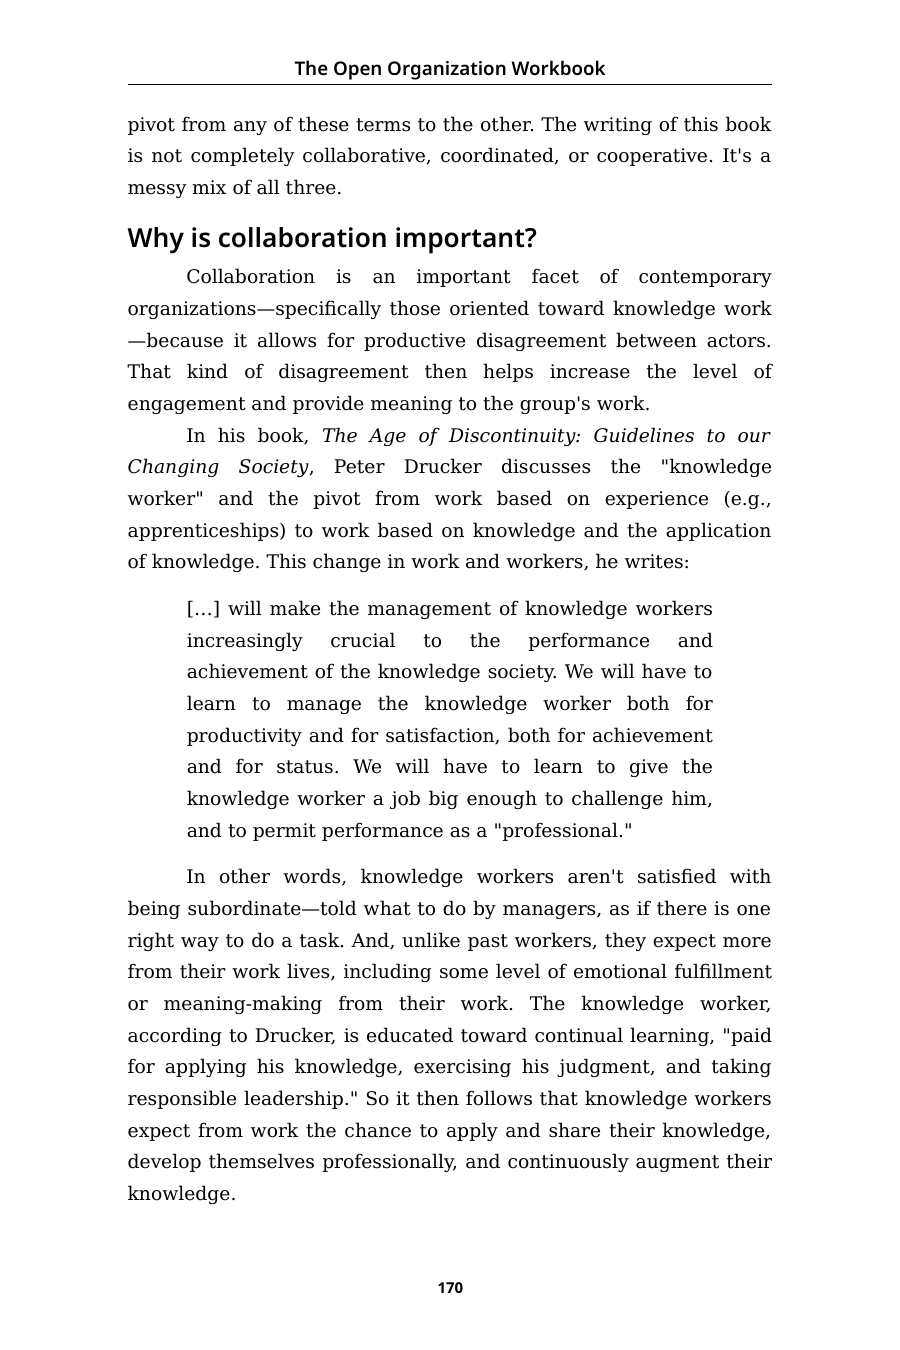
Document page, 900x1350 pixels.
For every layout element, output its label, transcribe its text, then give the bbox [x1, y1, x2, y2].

text In his book, The Age of Discontinuity: Guidelines to our Changing Society, Peter Drucker discusses the "knowledge worker" and the pivot from work based on experience (e.g., apprenticeships) to work based on knowledge and the application of knowledge. This change in work and workers, he writes: [127, 424, 772, 573]
text In other words, knowledge workers aren't satisfied with being subordinate—told what to do by managers, as if there is one right way to do a task. And, unlike past workers, they expect more from their work lives, including some level of emotional fulfillment or meaning-making from their work. The knowledge worker, according to Drucker, is educated toward continual learning, "paid for applying his knowledge, exercising his judgment, and taking responsible leadership." So it then follows that knowledge workers expect from work the chance to apply and share their knowledge, develop themselves professionally, and continuously augment their knowledge. [127, 866, 772, 1205]
text pivot from any of these terms to the other. The writing of this book is not completely collaborative, coordinated, or cooperative. It's a messy mix of all three. [127, 114, 772, 199]
subtitle Why is collaboration important? [127, 223, 772, 254]
text […] will make the management of knowledge workers increasingly crucial to the performance and achievement of the knowledge society. We will have to learn to manage the knowledge worker both for productivity and for satisfaction, both for achievement and for status. We will have to learn to give the knowledge worker a job big enough to challenge him, and to permit performance as a "professional." [187, 598, 713, 841]
text Collaboration is an important facet of contemporary organizations—specifically those oriented toward knowledge work—because it allows for productive disagreement between actors. That kind of disagreement then helps increase the level of engagement and provide meaning to the group's work. [127, 266, 772, 415]
